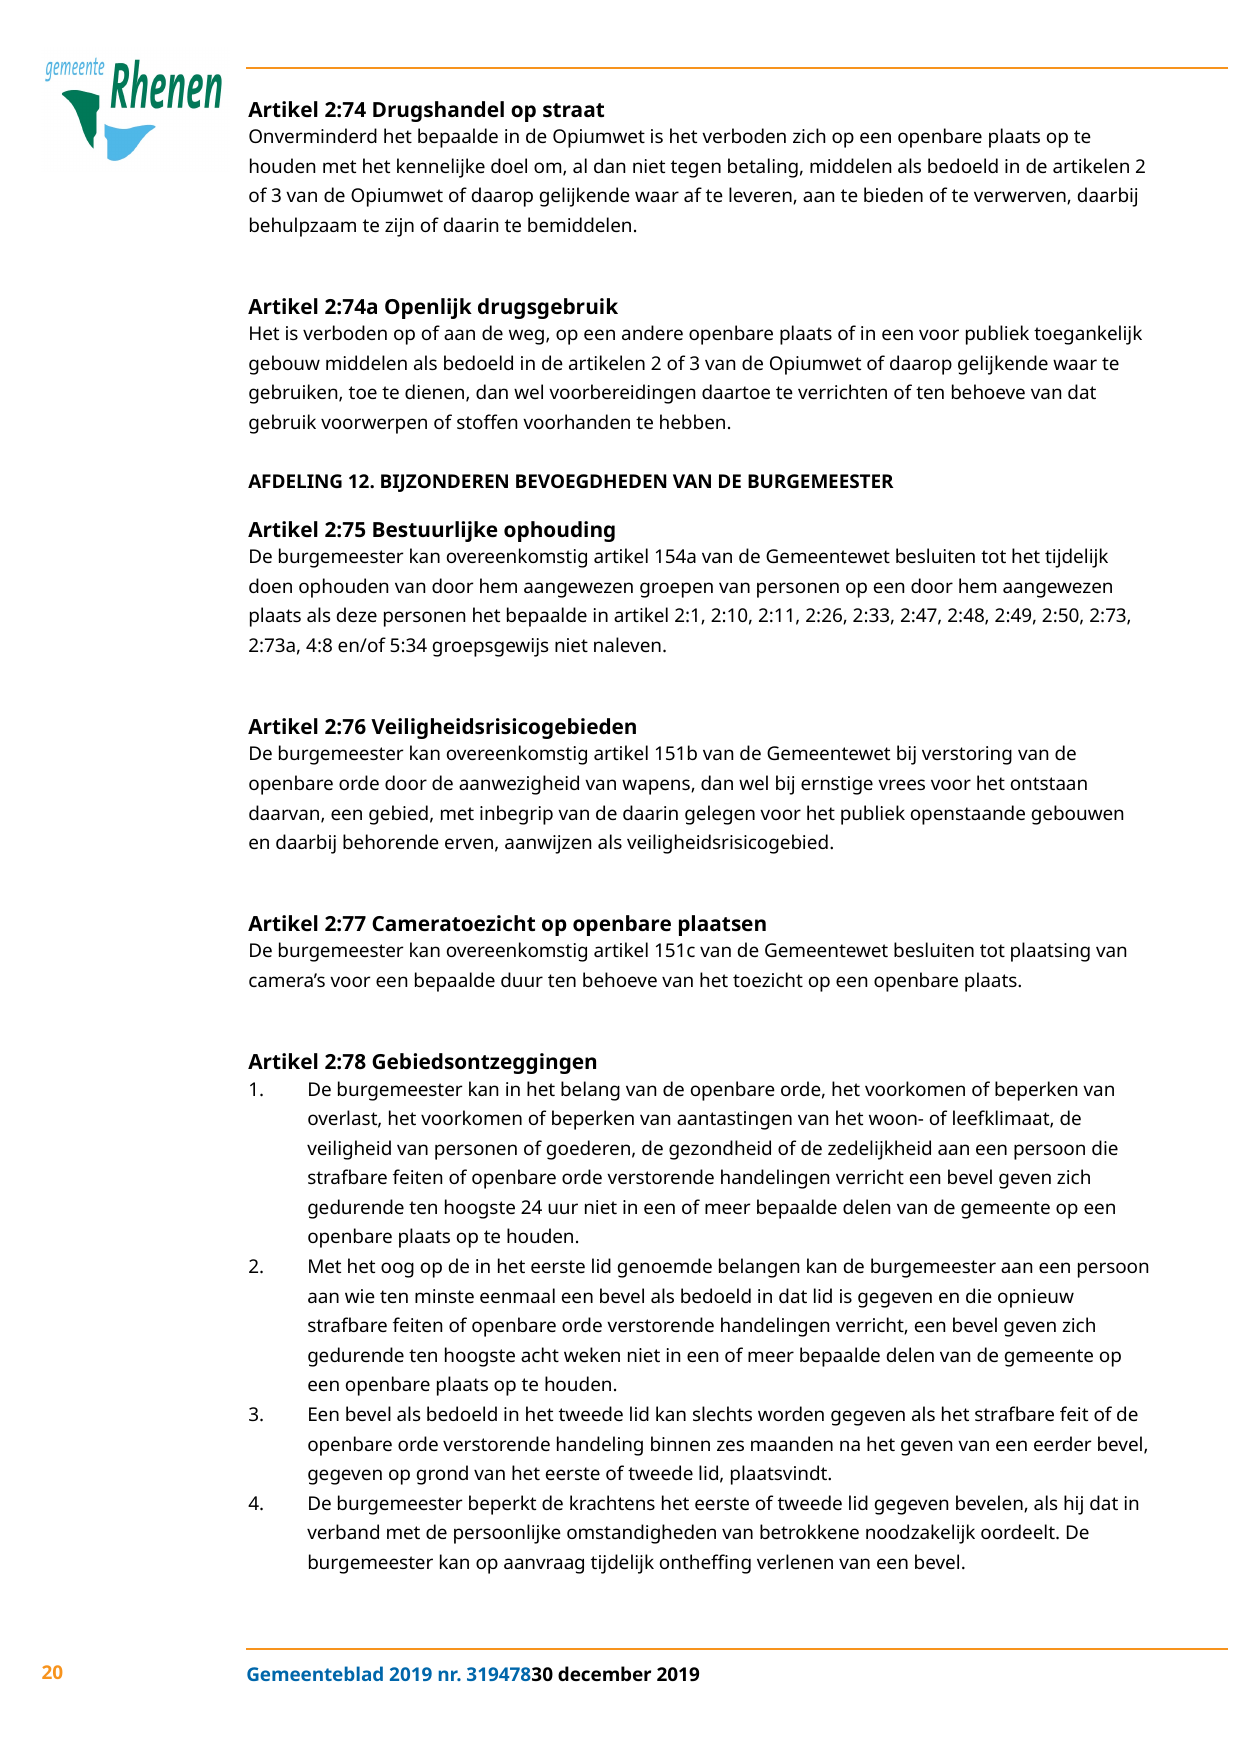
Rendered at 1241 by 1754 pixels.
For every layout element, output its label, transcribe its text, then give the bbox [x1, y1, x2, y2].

list De burgemeester kan in het belang van de openbare orde, het voorkomen of beperken van overlast, het voorkomen of beperken van aantastingen van het woon- of leefklimaat, de veiligheid van personen of goederen, de gezondheid of de zedelijkheid aan een persoon die strafbare feiten of openbare orde verstorende handelingen verricht een bevel geven zich gedurende ten hoogste 24 uur niet in een of meer bepaalde delen van de gemeente op een openbare plaats op te houden. [248, 1076, 1152, 1249]
text Artikel 2:75 Bestuurlijke ophouding [248, 515, 1152, 543]
text AFDELING 12. BIJZONDEREN BEVOEGDHEDEN VAN DE BURGEMEESTER [248, 468, 1152, 494]
text Artikel 2:74 Drugshandel op straat [248, 95, 1152, 123]
list Met het oog op de in het eerste lid genoemde belangen kan de burgemeester aan een persoon aan wie ten minste eenmaal een bevel als bedoeld in dat lid is gegeven en die opnieuw strafbare feiten of openbare orde verstorende handelingen verricht, een bevel geven zich gedurende ten hoogste acht weken niet in een of meer bepaalde delen van de gemeente op een openbare plaats op te houden. [248, 1253, 1152, 1397]
text Artikel 2:77 Cameratoezicht op openbare plaatsen [248, 909, 1152, 938]
text Artikel 2:78 Gebiedsontzeggingen [248, 1047, 1152, 1076]
text Artikel 2:76 Veiligheidsrisicogebieden [248, 712, 1152, 741]
list Een bevel als bedoeld in het tweede lid kan slechts worden gegeven als het strafbare feit of de openbare orde verstorende handeling binnen zes maanden na het geven van een eerder bevel, gegeven op grond van het eerste of tweede lid, plaatsvindt. [248, 1401, 1152, 1486]
list De burgemeester beperkt de krachtens het eerste of tweede lid gegeven bevelen, als hij dat in verband met de persoonlijke omstandigheden van betrokkene noodzakelijk oordeelt. De burgemeester kan op aanvraag tijdelijk ontheffing verlenen van een bevel. [248, 1490, 1152, 1575]
text De burgemeester kan overeenkomstig artikel 151c van de Gemeentewet besluiten tot plaatsing van camera’s voor een bepaalde duur ten behoeve van het toezicht op een openbare plaats. [248, 938, 1152, 993]
text Artikel 2:74a Openlijk drugsgebruik [248, 292, 1152, 320]
text Onverminderd het bepaalde in de Opiumwet is het verboden zich op een openbare plaats op te houden met het kennelijke doel om, al dan niet tegen betaling, middelen als bedoeld in de artikelen 2 of 3 van de Opiumwet of daarop gelijkende waar af te leveren, aan te bieden of te verwerven, daarbij behulpzaam te zijn of daarin te bemiddelen. [248, 123, 1152, 238]
picture [41, 47, 231, 172]
text De burgemeester kan overeenkomstig artikel 151b van de Gemeentewet bij verstoring van de openbare orde door de aanwezigheid van wapens, dan wel bij ernstige vrees voor het ontstaan daarvan, een gebied, met inbegrip van de daarin gelegen voor het publiek openstaande gebouwen en daarbij behorende erven, aanwijzen als veiligheidsrisicogebied. [248, 741, 1152, 855]
text Het is verboden op of aan de weg, op een andere openbare plaats of in een voor publiek toegankelijk gebouw middelen als bedoeld in de artikelen 2 of 3 van de Opiumwet of daarop gelijkende waar te gebruiken, toe te dienen, dan wel voorbereidingen daartoe te verrichten of ten behoeve van dat gebruik voorwerpen of stoffen voorhanden te hebben. [248, 320, 1152, 435]
text De burgemeester kan overeenkomstig artikel 154a van de Gemeentewet besluiten tot het tijdelijk doen ophouden van door hem aangewezen groepen van personen op een door hem aangewezen plaats als deze personen het bepaalde in artikel 2:1, 2:10, 2:11, 2:26, 2:33, 2:47, 2:48, 2:49, 2:50, 2:73, 2:73a, 4:8 en/of 5:34 groepsgewijs niet naleven. [248, 543, 1152, 658]
